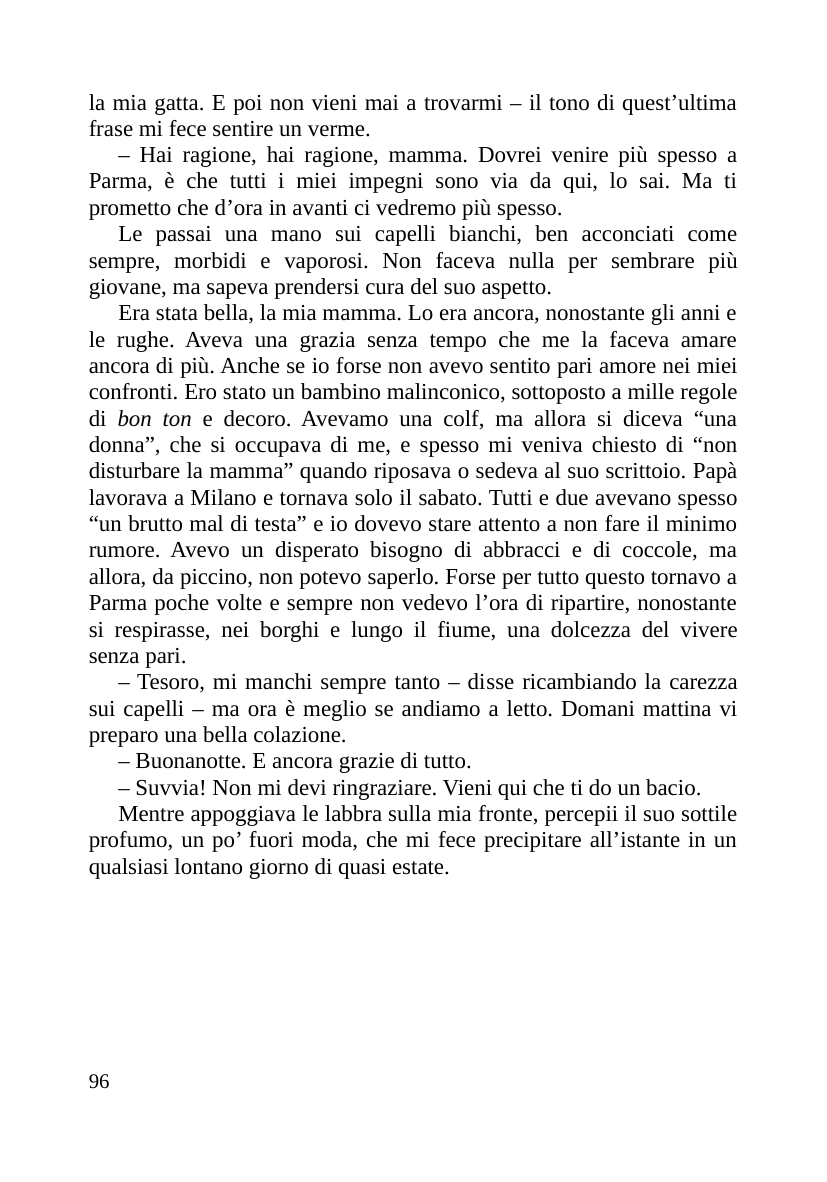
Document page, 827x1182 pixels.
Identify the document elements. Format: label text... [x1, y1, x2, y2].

text Le passai una mano sui capelli bianchi, ben acconciati come sempre, morbidi e vaporosi. Non faceva nulla per sembrare più giovane, ma sapeva prendersi cura del suo aspetto. [88, 220, 738, 299]
text – Tesoro, mi manchi sempre tanto – disse ricambiando la carezza sui capelli – ma ora è meglio se andiamo a letto. Domani mattina vi preparo una bella colazione. [88, 668, 738, 747]
text Era stata bella, la mia mamma. Lo era ancora, nonostante gli anni e le rughe. Aveva una grazia senza tempo che me la faceva amare ancora di più. Anche se io forse non avevo sentito pari amore nei miei confronti. Ero stato un bambino malinconico, sottoposto a mille regole di bon ton e decoro. Avevamo una colf, ma allora si diceva “una donna”, che si occupava di me, e spesso mi veniva chiesto di “non disturbare la mamma” quando riposava o sedeva al suo scrittoio. Papà lavorava a Milano e tornava solo il sabato. Tutti e due avevano spesso “un brutto mal di testa” e io dovevo stare attento a non fare il minimo rumore. Avevo un disperato bisogno di abbracci e di coccole, ma allora, da piccino, non potevo saperlo. Forse per tutto questo tornavo a Parma poche volte e sempre non vedevo l’ora di ripartire, nonostante si respirasse, nei borghi e lungo il fiume, una dolcezza del vivere senza pari. [88, 299, 738, 668]
text Mentre appoggiava le labbra sulla mia fronte, percepii il suo sottile profumo, un po’ fuori moda, che mi fece precipitare all’istante in un qualsiasi lontano giorno di quasi estate. [88, 800, 738, 879]
text la mia gatta. E poi non vieni mai a trovarmi – il tono di quest’ultima frase mi fece sentire un verme. [88, 88, 738, 141]
text – Suvvia! Non mi devi ringraziare. Vieni qui che ti do un bacio. [88, 774, 738, 800]
text – Buonanotte. E ancora grazie di tutto. [88, 747, 738, 774]
text – Hai ragione, hai ragione, mamma. Dovrei venire più spesso a Parma, è che tutti i miei impegni sono via da qui, lo sai. Ma ti prometto che d’ora in avanti ci vedremo più spesso. [88, 141, 738, 220]
